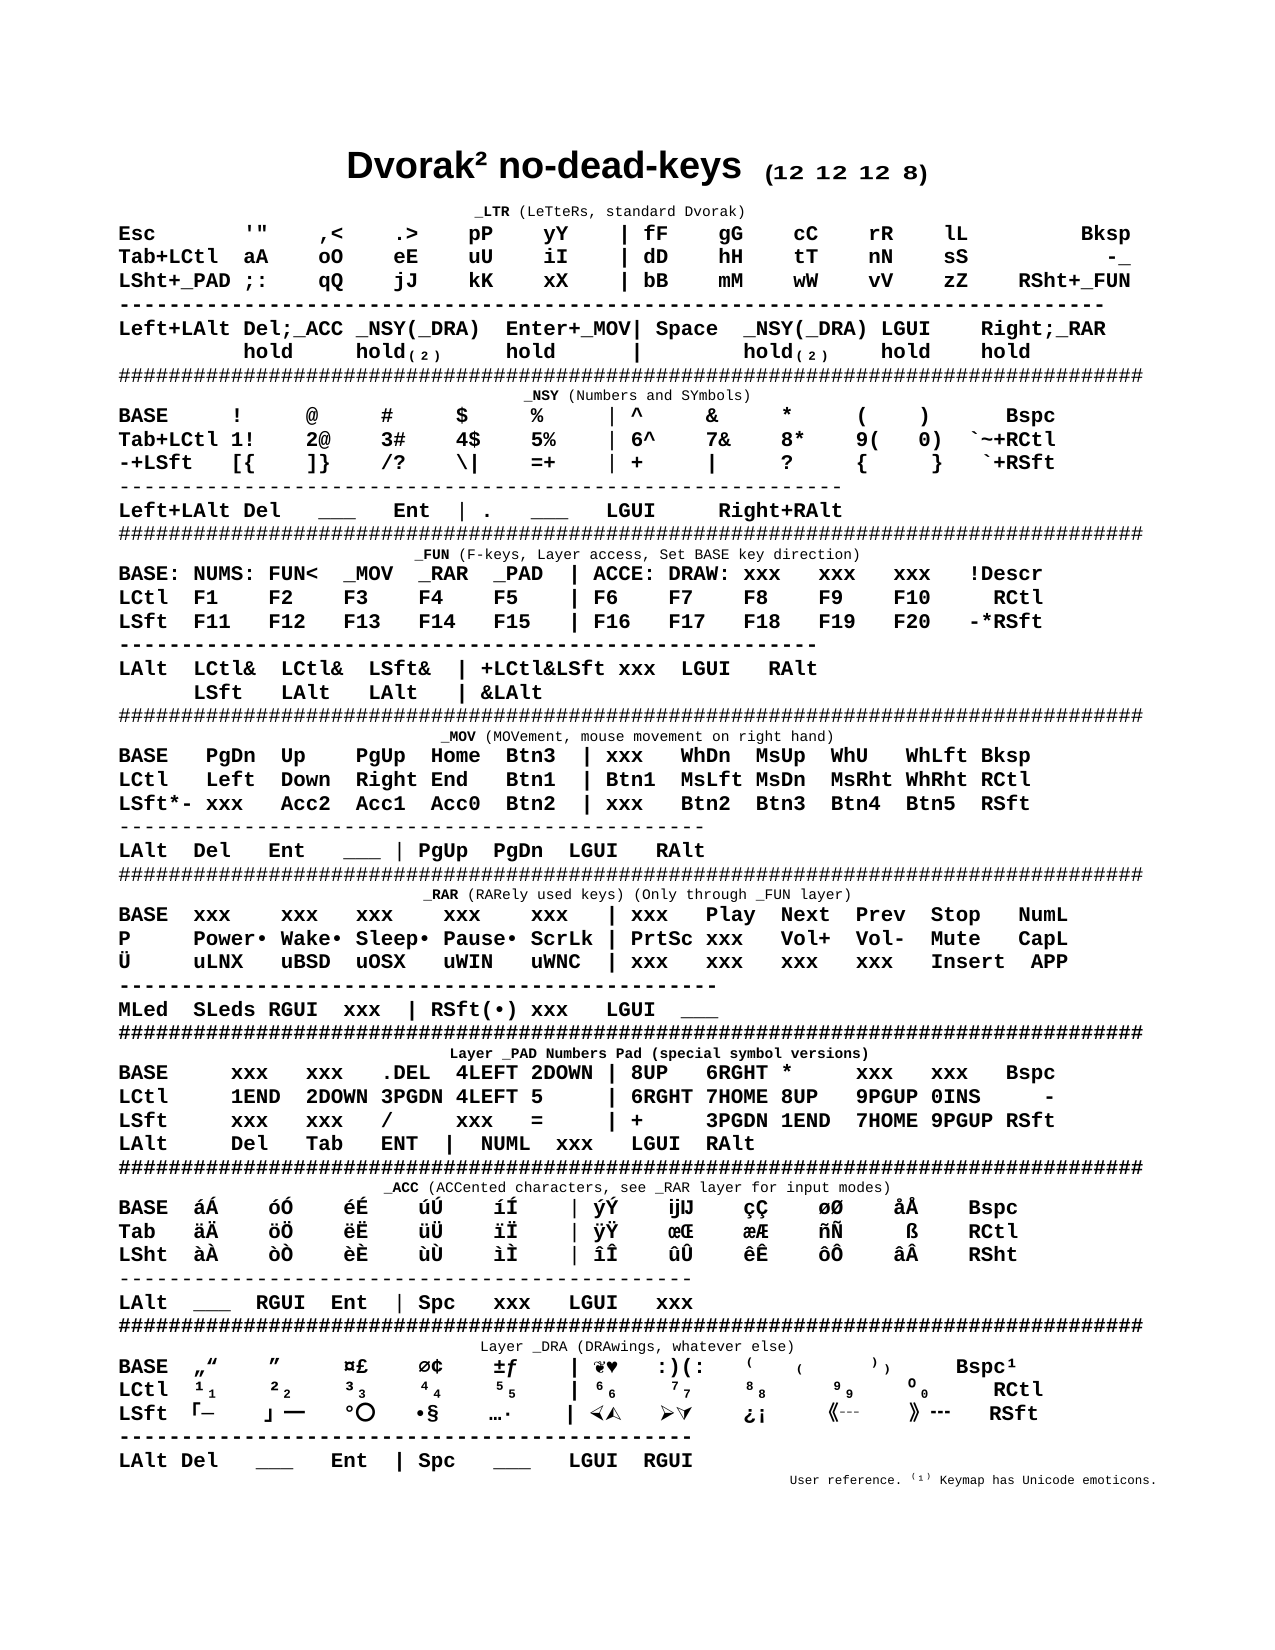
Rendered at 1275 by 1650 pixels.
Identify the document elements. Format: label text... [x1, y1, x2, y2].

text _FUN (F-keys, Layer access, Set BASE key direction) [118, 547, 1157, 563]
text User reference. ⁽¹⁾ Keymap has Unicode emoticons. [118, 1474, 1157, 1488]
text Tab+LCtl aA oO eE uU iI | dD hH tT nN sS -_ [118, 247, 1157, 270]
text ################################################################################## [118, 864, 1157, 887]
subtitle Dvorak² no-dead-keys ₍₁₂ ₁₂ ₁₂ ₈₎ [118, 143, 1157, 187]
text hold hold₍₂₎ hold | hold₍₂₎ hold hold [118, 341, 1157, 365]
text ################################################################################## [118, 1157, 1157, 1181]
text LAlt ___ RGUI Ent | Spc xxx LGUI xxx [118, 1292, 1157, 1315]
text LSht àÀ òÒ èÈ ùÙ ìÌ | îÎ ûÛ êÊ ôÔ âÂ RSht [118, 1244, 1157, 1268]
text -+LSft [{ ]} /? \| =+ | + | ? { } `+RSft [118, 452, 1157, 476]
text LSft 「─ 」━ °〇 •§ …· | ⮘⮙ ⮚⮛ ¿¡ 《┄ 》┅ RSft [118, 1403, 1157, 1427]
text ################################################################################## [118, 1022, 1157, 1046]
text Left+LAlt Del;_ACC _NSY(_DRA) Enter+_MOV| Space _NSY(_DRA) LGUI Right;_RAR [118, 317, 1157, 341]
text Esc '" ,< .> pP yY | fF gG cC rR lL Bksp [118, 223, 1157, 247]
text ---------------------------------------------- [118, 1427, 1157, 1450]
text _ACC (ACCented characters, see _RAR layer for input modes) [118, 1181, 1157, 1197]
text _LTR (LeTteRs, standard Dvorak) [118, 199, 1157, 223]
text -------------------------------------------------------- [118, 634, 1157, 658]
text LSft LAlt LAlt | &LAlt [118, 682, 1157, 705]
text MLed SLeds RGUI xxx | RSft(•) xxx LGUI ___ [118, 998, 1157, 1022]
text ################################################################################## [118, 1315, 1157, 1339]
text Ü uLNX uBSD uOSX uWIN uWNC | xxx xxx xxx xxx Insert APP [118, 951, 1157, 975]
text ------------------------------------------------------------------------------- [118, 294, 1157, 317]
text ################################################################################## [118, 705, 1157, 729]
text _NSY (Numbers and SYmbols) [118, 388, 1157, 405]
text BASE ! @ # $ % | ^ & * ( ) Bspc [118, 405, 1157, 429]
text LSht+_PAD ;: qQ jJ kK xX | bB mM wW vV zZ RSht+_FUN [118, 270, 1157, 294]
text BASE PgDn Up PgUp Home Btn3 | xxx WhDn MsUp WhU WhLft Bksp [118, 746, 1157, 769]
text BASE „“ ” ¤£ ∅¢ ±ƒ | ❦♥ :)(: 👍👎 ⁽₍ ⁾₎ Bspc¹ [118, 1356, 1157, 1379]
text BASE áÁ óÓ éÉ úÚ íÍ | ýÝ ĳĲ çÇ øØ åÅ Bspc [118, 1197, 1157, 1221]
text LCtl Left Down Right End Btn1 | Btn1 MsLft MsDn MsRht WhRht RCtl [118, 769, 1157, 793]
text Left+LAlt Del ___ Ent | . ___ LGUI Right+RAlt [118, 499, 1157, 523]
text LCtl 1END 2DOWN 3PGDN 4LEFT 5 | 6RGHT 7HOME 8UP 9PGUP 0INS - [118, 1086, 1157, 1110]
text BASE xxx xxx .DEL 4LEFT 2DOWN | 8UP 6RGHT * xxx xxx Bspc [118, 1062, 1157, 1086]
text LCtl ¹₁ ²₂ ³₃ ⁴₄ ⁵₅ | ⁶₆ ⁷₇ ⁸₈ ⁹₉ ⁰₀ RCtl [118, 1379, 1157, 1403]
text LSft*- xxx Acc2 Acc1 Acc0 Btn2 | xxx Btn2 Btn3 Btn4 Btn5 RSft [118, 793, 1157, 816]
text Tab+LCtl 1! 2@ 3# 4$ 5% | 6^ 7& 8* 9( 0) `~+RCtl [118, 429, 1157, 452]
text LAlt LCtl& LCtl& LSft& | +LCtl&LSft xxx LGUI RAlt [118, 658, 1157, 682]
text LAlt Del Ent ___ | PgUp PgDn LGUI RAlt [118, 840, 1157, 864]
text _RAR (RARely used keys) (Only through _FUN layer) [118, 887, 1157, 904]
text LSft xxx xxx / xxx = | + 3PGDN 1END 7HOME 9PGUP RSft [118, 1110, 1157, 1133]
text ------------------------------------------------ [118, 975, 1157, 998]
text BASE xxx xxx xxx xxx xxx | xxx Play Next Prev Stop NumL [118, 904, 1157, 928]
text _MOV (MOVement, mouse movement on right hand) [118, 729, 1157, 746]
text Layer _DRA (DRAwings, whatever else) [118, 1339, 1157, 1356]
text ################################################################################## [118, 523, 1157, 547]
text LCtl F1 F2 F3 F4 F5 | F6 F7 F8 F9 F10 RCtl [118, 587, 1157, 611]
text ---------------------------------------------------------- [118, 476, 1157, 499]
text LSft F11 F12 F13 F14 F15 | F16 F17 F18 F19 F20 -*RSft [118, 611, 1157, 634]
text ----------------------------------------------- [118, 816, 1157, 840]
text LAlt Del Tab ENT | NUML xxx LGUI RAlt [118, 1133, 1157, 1157]
text Layer _PAD Numbers Pad (special symbol versions) [118, 1046, 1157, 1062]
text ---------------------------------------------- [118, 1268, 1157, 1292]
text Tab äÄ öÖ ëË üÜ ïÏ | ÿŸ œŒ æÆ ñÑ ß RCtl [118, 1221, 1157, 1244]
text BASE: NUMS: FUN< _MOV _RAR _PAD | ACCE: DRAW: xxx xxx xxx !Descr [118, 563, 1157, 587]
text ################################################################################## [118, 365, 1157, 388]
text LAlt Del ___ Ent | Spc ___ LGUI RGUI [118, 1450, 1157, 1474]
text P Power• Wake• Sleep• Pause• ScrLk | PrtSc xxx Vol+ Vol- Mute CapL [118, 928, 1157, 951]
